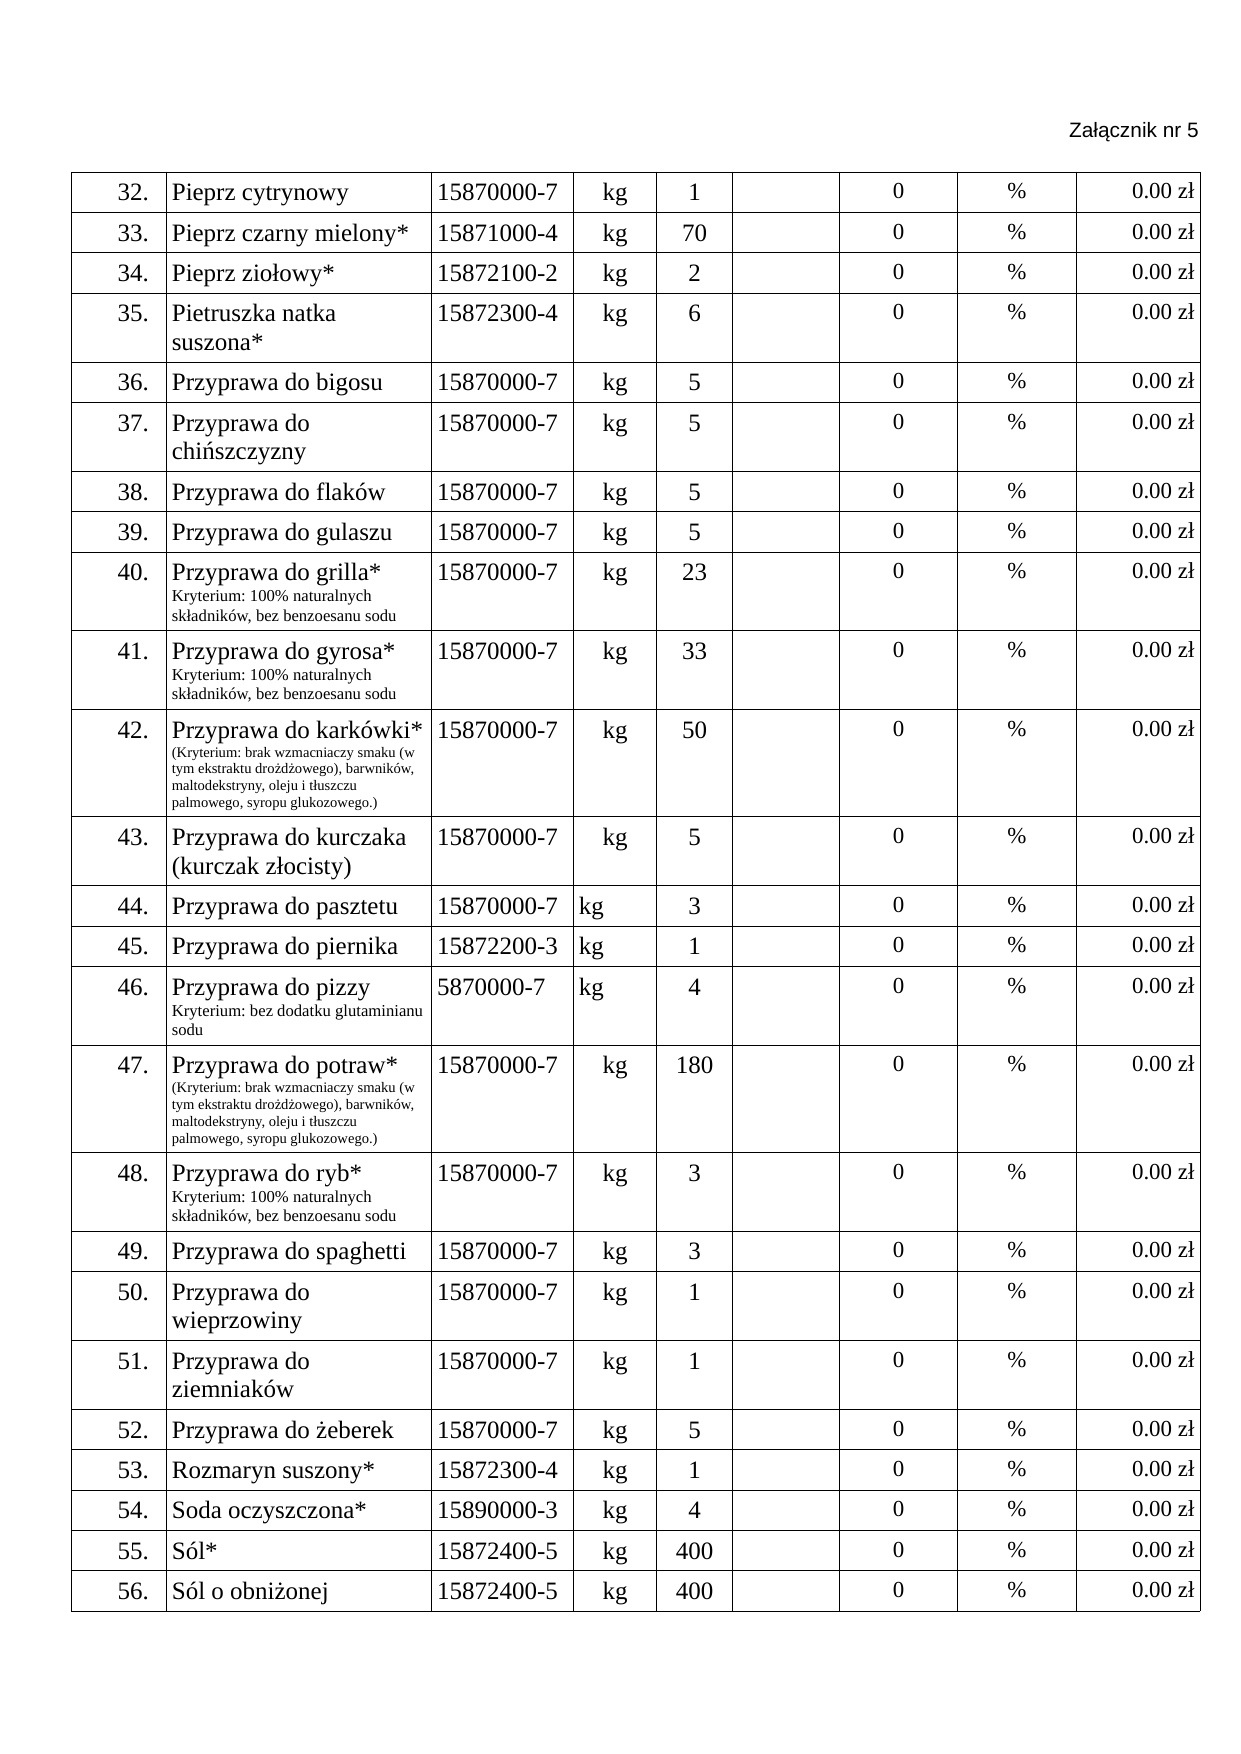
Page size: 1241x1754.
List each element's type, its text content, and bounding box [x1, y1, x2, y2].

table_cell 70 [657, 213, 732, 252]
table_cell 0 [840, 472, 957, 511]
table_cell Pietruszka natka suszona* [167, 294, 431, 362]
table_cell 1 [657, 1341, 732, 1409]
table_cell 0 [840, 631, 957, 709]
table_cell % [958, 403, 1076, 471]
table_cell kg [574, 1571, 656, 1611]
table_cell 15870000-7 [432, 710, 573, 816]
table_cell Sól* [167, 1531, 431, 1570]
table_cell [733, 1046, 839, 1152]
table_cell [72, 173, 166, 212]
table_cell Przyprawa do grilla* Kryterium: 100% naturalnych składników, bez benzoesanu sodu [167, 553, 431, 630]
table_cell 0 [840, 1571, 957, 1611]
table_cell % [958, 173, 1076, 212]
table_cell Przyprawa do chińszczyzny [167, 403, 431, 471]
table_cell [733, 1410, 839, 1449]
table_cell kg [574, 253, 656, 292]
table_cell kg [574, 553, 656, 630]
table_cell 15870000-7 [432, 403, 573, 471]
table_cell [72, 553, 166, 630]
table_cell [733, 1571, 839, 1611]
table_cell [72, 817, 166, 885]
table_cell 15890000-3 [432, 1491, 573, 1530]
table_cell kg [574, 173, 656, 212]
table_cell 0,00 zł [1077, 512, 1200, 552]
table_cell kg [574, 1410, 656, 1449]
table_cell 0,00 zł [1077, 1571, 1200, 1611]
table_cell 4 [657, 967, 732, 1044]
table_cell [72, 886, 166, 926]
table_cell 5870000-7 [432, 967, 573, 1044]
table_cell 0 [840, 1272, 957, 1340]
table_cell 180 [657, 1046, 732, 1152]
table_cell [733, 927, 839, 966]
table_cell [733, 631, 839, 709]
table_cell Przyprawa do żeberek [167, 1410, 431, 1449]
table_cell 0 [840, 1341, 957, 1409]
table_cell Przyprawa do wieprzowiny [167, 1272, 431, 1340]
table_cell [72, 1341, 166, 1409]
table_cell 400 [657, 1531, 732, 1570]
table_cell 0,00 zł [1077, 403, 1200, 471]
table_cell Przyprawa do gulaszu [167, 512, 431, 552]
table_cell 0 [840, 253, 957, 292]
table_cell 4 [657, 1491, 732, 1530]
table_cell [72, 1531, 166, 1570]
table_cell 0,00 zł [1077, 1046, 1200, 1152]
table_cell 3 [657, 886, 732, 926]
table_cell % [958, 512, 1076, 552]
table_cell 5 [657, 817, 732, 885]
table_cell kg [574, 1341, 656, 1409]
table_cell 15872100-2 [432, 253, 573, 292]
table_cell 15870000-7 [432, 553, 573, 630]
table_cell 15870000-7 [432, 631, 573, 709]
table_cell % [958, 1450, 1076, 1490]
table_cell 15870000-7 [432, 1046, 573, 1152]
table_cell kg [574, 817, 656, 885]
table_cell [733, 213, 839, 252]
table_cell [733, 173, 839, 212]
table_cell 5 [657, 1410, 732, 1449]
table_cell 15872400-5 [432, 1531, 573, 1570]
table_cell 0 [840, 363, 957, 402]
table_cell % [958, 213, 1076, 252]
table_cell 3 [657, 1232, 732, 1271]
table_cell [72, 710, 166, 816]
table_cell 1 [657, 1272, 732, 1340]
table_cell 1 [657, 173, 732, 212]
table_cell Przyprawa do potraw* (Kryterium: brak wzmacniaczy smaku (w tym ekstraktu drożdżowego), barwników, maltodekstryny, oleju i tłuszczu palmowego, syropu glukozowego.) [167, 1046, 431, 1152]
table_cell Przyprawa do spaghetti [167, 1232, 431, 1271]
table_cell 0,00 zł [1077, 886, 1200, 926]
table_cell 0 [840, 1531, 957, 1570]
table_cell 15872300-4 [432, 294, 573, 362]
table_cell % [958, 1410, 1076, 1449]
table_cell 15870000-7 [432, 472, 573, 511]
table_cell % [958, 294, 1076, 362]
table_cell [733, 1272, 839, 1340]
table_cell [72, 363, 166, 402]
table_cell 15871000-4 [432, 213, 573, 252]
table_cell [72, 403, 166, 471]
table_cell kg [574, 1046, 656, 1152]
table_cell [72, 1272, 166, 1340]
table_cell 15870000-7 [432, 1153, 573, 1231]
table_cell 0,00 zł [1077, 1341, 1200, 1409]
table_cell 0 [840, 403, 957, 471]
table_cell 0,00 zł [1077, 710, 1200, 816]
table_cell 0 [840, 1450, 957, 1490]
table_cell [72, 294, 166, 362]
table_cell 0 [840, 1046, 957, 1152]
table_cell % [958, 1531, 1076, 1570]
table_cell [72, 631, 166, 709]
table_cell kg [574, 631, 656, 709]
table_cell [72, 1046, 166, 1152]
table_cell Sól o obniżonej [167, 1571, 431, 1611]
table_cell [72, 1450, 166, 1490]
table_cell kg [574, 403, 656, 471]
table_cell Przyprawa do gyrosa* Kryterium: 100% naturalnych składników, bez benzoesanu sodu [167, 631, 431, 709]
table_cell [733, 253, 839, 292]
table_cell Pieprz ziołowy* [167, 253, 431, 292]
table_cell [733, 1232, 839, 1271]
table_cell [72, 1232, 166, 1271]
table_cell Soda oczyszczona* [167, 1491, 431, 1530]
table_cell 0 [840, 1153, 957, 1231]
table_cell 23 [657, 553, 732, 630]
table_cell [733, 1531, 839, 1570]
table_cell % [958, 553, 1076, 630]
table_cell kg [574, 1450, 656, 1490]
table_cell kg [574, 1491, 656, 1530]
table_cell 0,00 zł [1077, 1232, 1200, 1271]
table_cell [733, 294, 839, 362]
table_cell 1 [657, 927, 732, 966]
table_cell % [958, 1232, 1076, 1271]
table_cell % [958, 1272, 1076, 1340]
table_cell % [958, 710, 1076, 816]
table_cell [72, 1153, 166, 1231]
table_cell % [958, 817, 1076, 885]
table_cell kg [574, 363, 656, 402]
table_cell kg [574, 886, 656, 926]
table_cell 0 [840, 927, 957, 966]
table_cell 0 [840, 817, 957, 885]
table_cell Przyprawa do pizzy Kryterium: bez dodatku glutaminianu sodu [167, 967, 431, 1044]
table_cell % [958, 967, 1076, 1044]
table_cell Przyprawa do kurczaka (kurczak złocisty) [167, 817, 431, 885]
table_cell kg [574, 213, 656, 252]
table_cell % [958, 472, 1076, 511]
table_cell 15870000-7 [432, 512, 573, 552]
table_cell % [958, 1571, 1076, 1611]
table_cell [733, 817, 839, 885]
table_cell 0,00 zł [1077, 1491, 1200, 1530]
table_cell 0 [840, 1410, 957, 1449]
table_cell 0,00 zł [1077, 213, 1200, 252]
table_cell % [958, 253, 1076, 292]
table_cell Przyprawa do pasztetu [167, 886, 431, 926]
table_cell kg [574, 1153, 656, 1231]
table_cell % [958, 1341, 1076, 1409]
table_cell 6 [657, 294, 732, 362]
table_cell % [958, 1153, 1076, 1231]
table_cell Rozmaryn suszony* [167, 1450, 431, 1490]
table_cell 0,00 zł [1077, 927, 1200, 966]
table_cell 0 [840, 173, 957, 212]
table_cell [733, 1341, 839, 1409]
table_cell kg [574, 967, 656, 1044]
table_cell 400 [657, 1571, 732, 1611]
table_cell Przyprawa do bigosu [167, 363, 431, 402]
table_cell [72, 472, 166, 511]
table_cell kg [574, 1272, 656, 1340]
table_cell 0 [840, 553, 957, 630]
table_cell 0,00 zł [1077, 1272, 1200, 1340]
table_cell 0 [840, 886, 957, 926]
table_cell 5 [657, 512, 732, 552]
table_cell 15872400-5 [432, 1571, 573, 1611]
table_cell 15870000-7 [432, 886, 573, 926]
table_cell kg [574, 1232, 656, 1271]
table_cell 0,00 zł [1077, 967, 1200, 1044]
table_cell 15870000-7 [432, 1341, 573, 1409]
table_cell 0,00 zł [1077, 631, 1200, 709]
table_cell 0,00 zł [1077, 817, 1200, 885]
table_cell % [958, 1491, 1076, 1530]
table_cell [72, 1410, 166, 1449]
table_cell kg [574, 1531, 656, 1570]
table_cell 15870000-7 [432, 817, 573, 885]
table_cell [733, 363, 839, 402]
table_cell [72, 927, 166, 966]
table_cell [72, 512, 166, 552]
table_cell 0 [840, 710, 957, 816]
table_cell 33 [657, 631, 732, 709]
table_cell 5 [657, 403, 732, 471]
table_cell [733, 403, 839, 471]
table_cell 0 [840, 1491, 957, 1530]
table_cell 0,00 zł [1077, 1450, 1200, 1490]
table_cell % [958, 1046, 1076, 1152]
table_cell Przyprawa do ryb* Kryterium: 100% naturalnych składników, bez benzoesanu sodu [167, 1153, 431, 1231]
table_cell 15870000-7 [432, 1410, 573, 1449]
table_cell 15870000-7 [432, 363, 573, 402]
table_cell [733, 710, 839, 816]
table_cell 0,00 zł [1077, 472, 1200, 511]
table_cell Przyprawa do ziemniaków [167, 1341, 431, 1409]
table_cell 1 [657, 1450, 732, 1490]
table_cell % [958, 886, 1076, 926]
table_cell 5 [657, 363, 732, 402]
table_cell 0 [840, 294, 957, 362]
table_cell Pieprz cytrynowy [167, 173, 431, 212]
table_cell [72, 1491, 166, 1530]
table_cell [733, 472, 839, 511]
table_cell 0,00 zł [1077, 1153, 1200, 1231]
table_cell Pieprz czarny mielony* [167, 213, 431, 252]
table_cell 2 [657, 253, 732, 292]
table_cell 0 [840, 967, 957, 1044]
table_cell 0 [840, 512, 957, 552]
table_cell 0,00 zł [1077, 253, 1200, 292]
table_cell Przyprawa do karkówki* (Kryterium: brak wzmacniaczy smaku (w tym ekstraktu drożdżowego), barwników, maltodekstryny, oleju i tłuszczu palmowego, syropu glukozowego.) [167, 710, 431, 816]
table_cell Przyprawa do flaków [167, 472, 431, 511]
table_cell [733, 1153, 839, 1231]
table_cell 0 [840, 1232, 957, 1271]
table_cell 0,00 zł [1077, 1410, 1200, 1449]
table_cell Przyprawa do piernika [167, 927, 431, 966]
table_cell 15872200-3 [432, 927, 573, 966]
table_cell [72, 1571, 166, 1611]
table_cell % [958, 927, 1076, 966]
table_cell 50 [657, 710, 732, 816]
table_cell [733, 1450, 839, 1490]
table_cell 15870000-7 [432, 173, 573, 212]
table_cell % [958, 363, 1076, 402]
table_cell 15870000-7 [432, 1232, 573, 1271]
table_cell 0,00 zł [1077, 1531, 1200, 1570]
table_cell % [958, 631, 1076, 709]
table_cell 15870000-7 [432, 1272, 573, 1340]
table_cell kg [574, 710, 656, 816]
table_cell kg [574, 512, 656, 552]
table_cell 3 [657, 1153, 732, 1231]
table_cell [733, 886, 839, 926]
table_cell 0 [840, 213, 957, 252]
table_cell [733, 1491, 839, 1530]
table_cell [733, 967, 839, 1044]
table_cell 0,00 zł [1077, 553, 1200, 630]
table_cell 15872300-4 [432, 1450, 573, 1490]
table_cell kg [574, 294, 656, 362]
table_cell [733, 553, 839, 630]
table_cell 0,00 zł [1077, 294, 1200, 362]
table_cell 5 [657, 472, 732, 511]
table_cell [733, 512, 839, 552]
table_cell [72, 967, 166, 1044]
table_cell kg [574, 927, 656, 966]
table_cell 0,00 zł [1077, 173, 1200, 212]
table_cell [72, 253, 166, 292]
table_cell 0,00 zł [1077, 363, 1200, 402]
table_cell [72, 213, 166, 252]
table_cell kg [574, 472, 656, 511]
